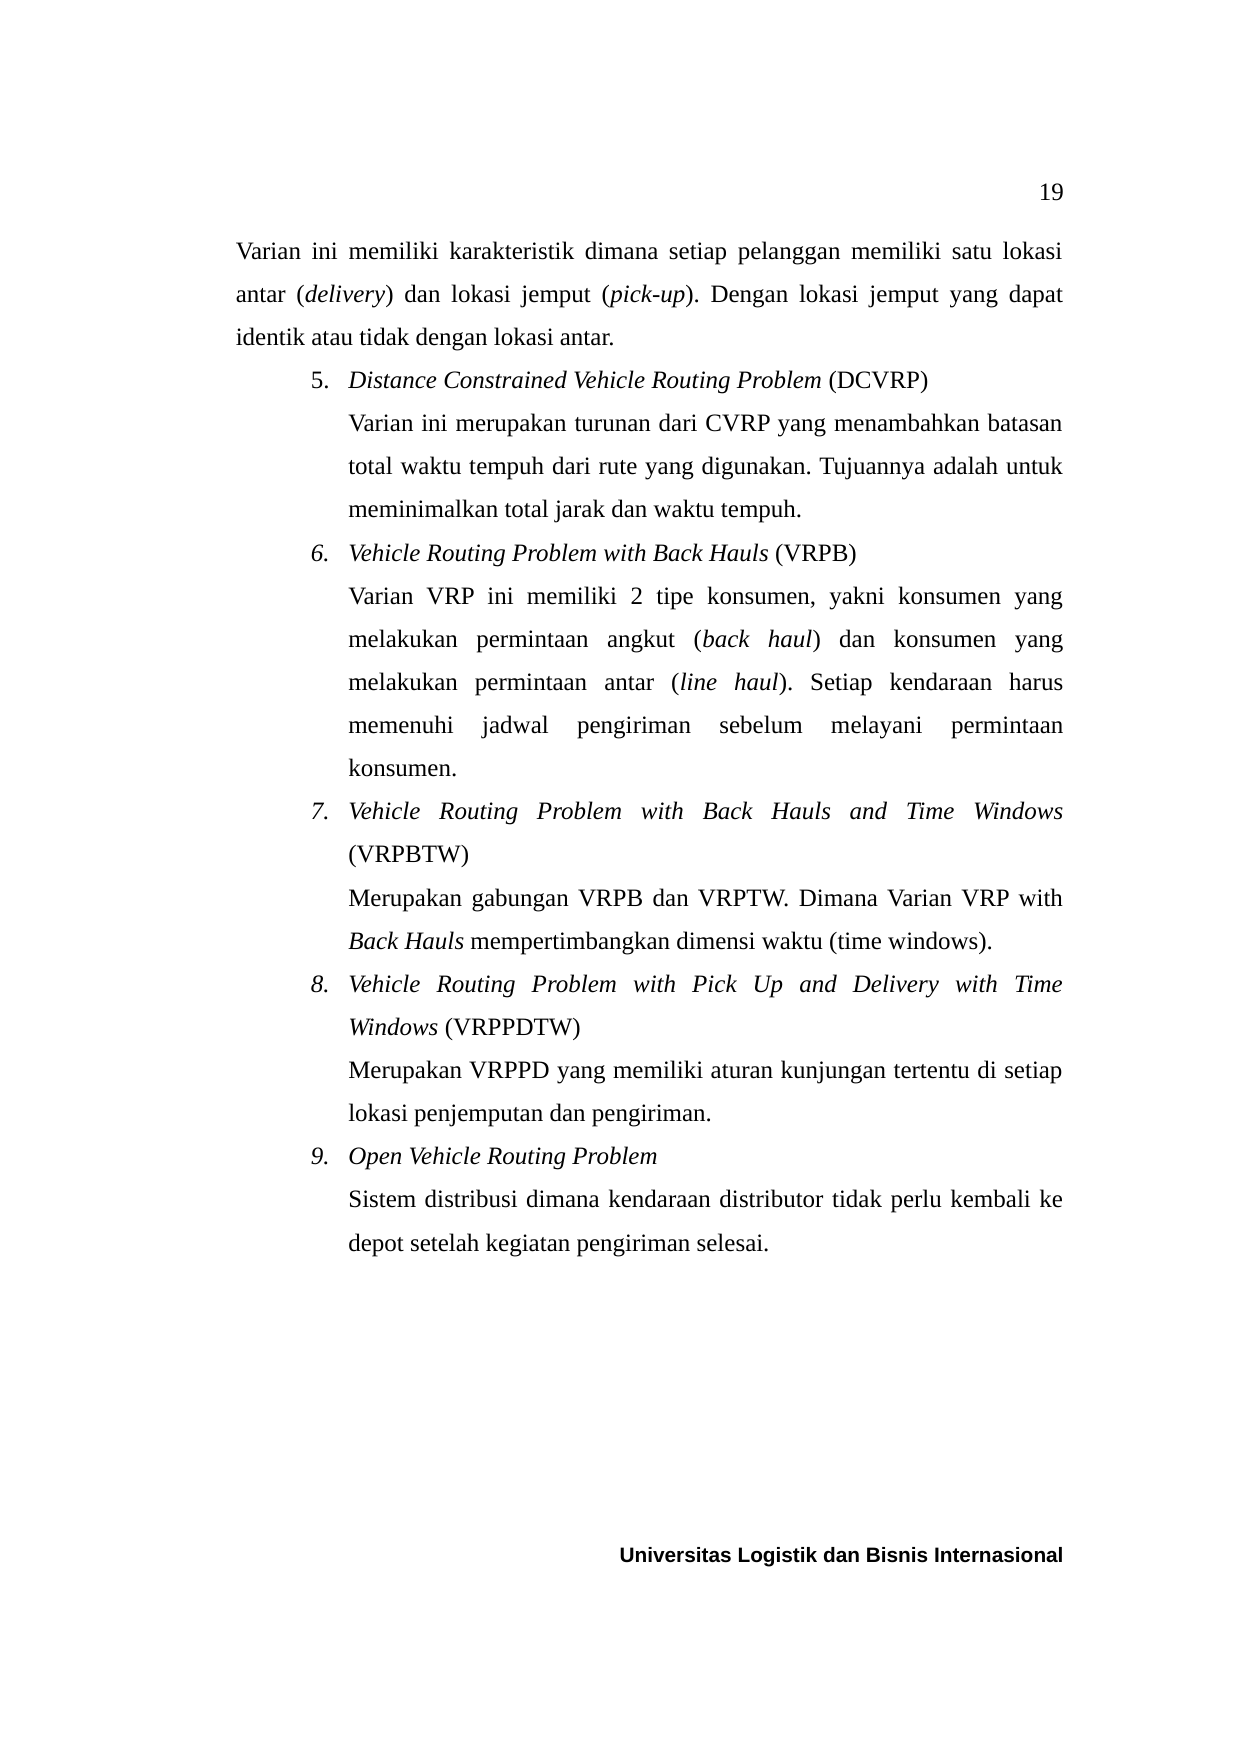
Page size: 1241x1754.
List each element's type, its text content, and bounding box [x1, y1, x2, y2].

subtitle Open Vehicle Routing Problem [311, 1141, 1063, 1170]
subtitle Vehicle Routing Problem with Pick Up and Delivery with Time Windows (VRPPDTW) [311, 969, 1063, 1041]
subtitle Merupakan gabungan VRPB dan VRPTW. Dimana Varian VRP with Back Hauls mempertimbangkan dimensi waktu (time windows). [311, 883, 1063, 954]
subtitle Varian ini merupakan turunan dari CVRP yang menambahkan batasan total waktu tempuh dari rute yang digunakan. Tujuannya adalah untuk meminimalkan total jarak dan waktu tempuh. [311, 408, 1063, 523]
subtitle Distance Constrained Vehicle Routing Problem (DCVRP) [311, 365, 1063, 394]
subtitle Vehicle Routing Problem with Back Hauls and Time Windows (VRPBTW) [311, 796, 1063, 868]
subtitle Merupakan VRPPD yang memiliki aturan kunjungan tertentu di setiap lokasi penjemputan dan pengiriman. [311, 1055, 1063, 1127]
subtitle Varian VRP ini memiliki 2 tipe konsumen, yakni konsumen yang melakukan permintaan angkut (back haul) dan konsumen yang melakukan permintaan antar (line haul). Setiap kendaraan harus memenuhi jadwal pengiriman sebelum melayani permintaan konsumen. [311, 581, 1063, 782]
subtitle Varian ini memiliki karakteristik dimana setiap pelanggan memiliki satu lokasi antar (delivery) dan lokasi jemput (pick-up). Dengan lokasi jemput yang dapat identik atau tidak dengan lokasi antar. [236, 236, 1063, 351]
subtitle Sistem distribusi dimana kendaraan distributor tidak perlu kembali ke depot setelah kegiatan pengiriman selesai. [311, 1184, 1063, 1256]
subtitle Vehicle Routing Problem with Back Hauls (VRPB) [311, 538, 1063, 566]
